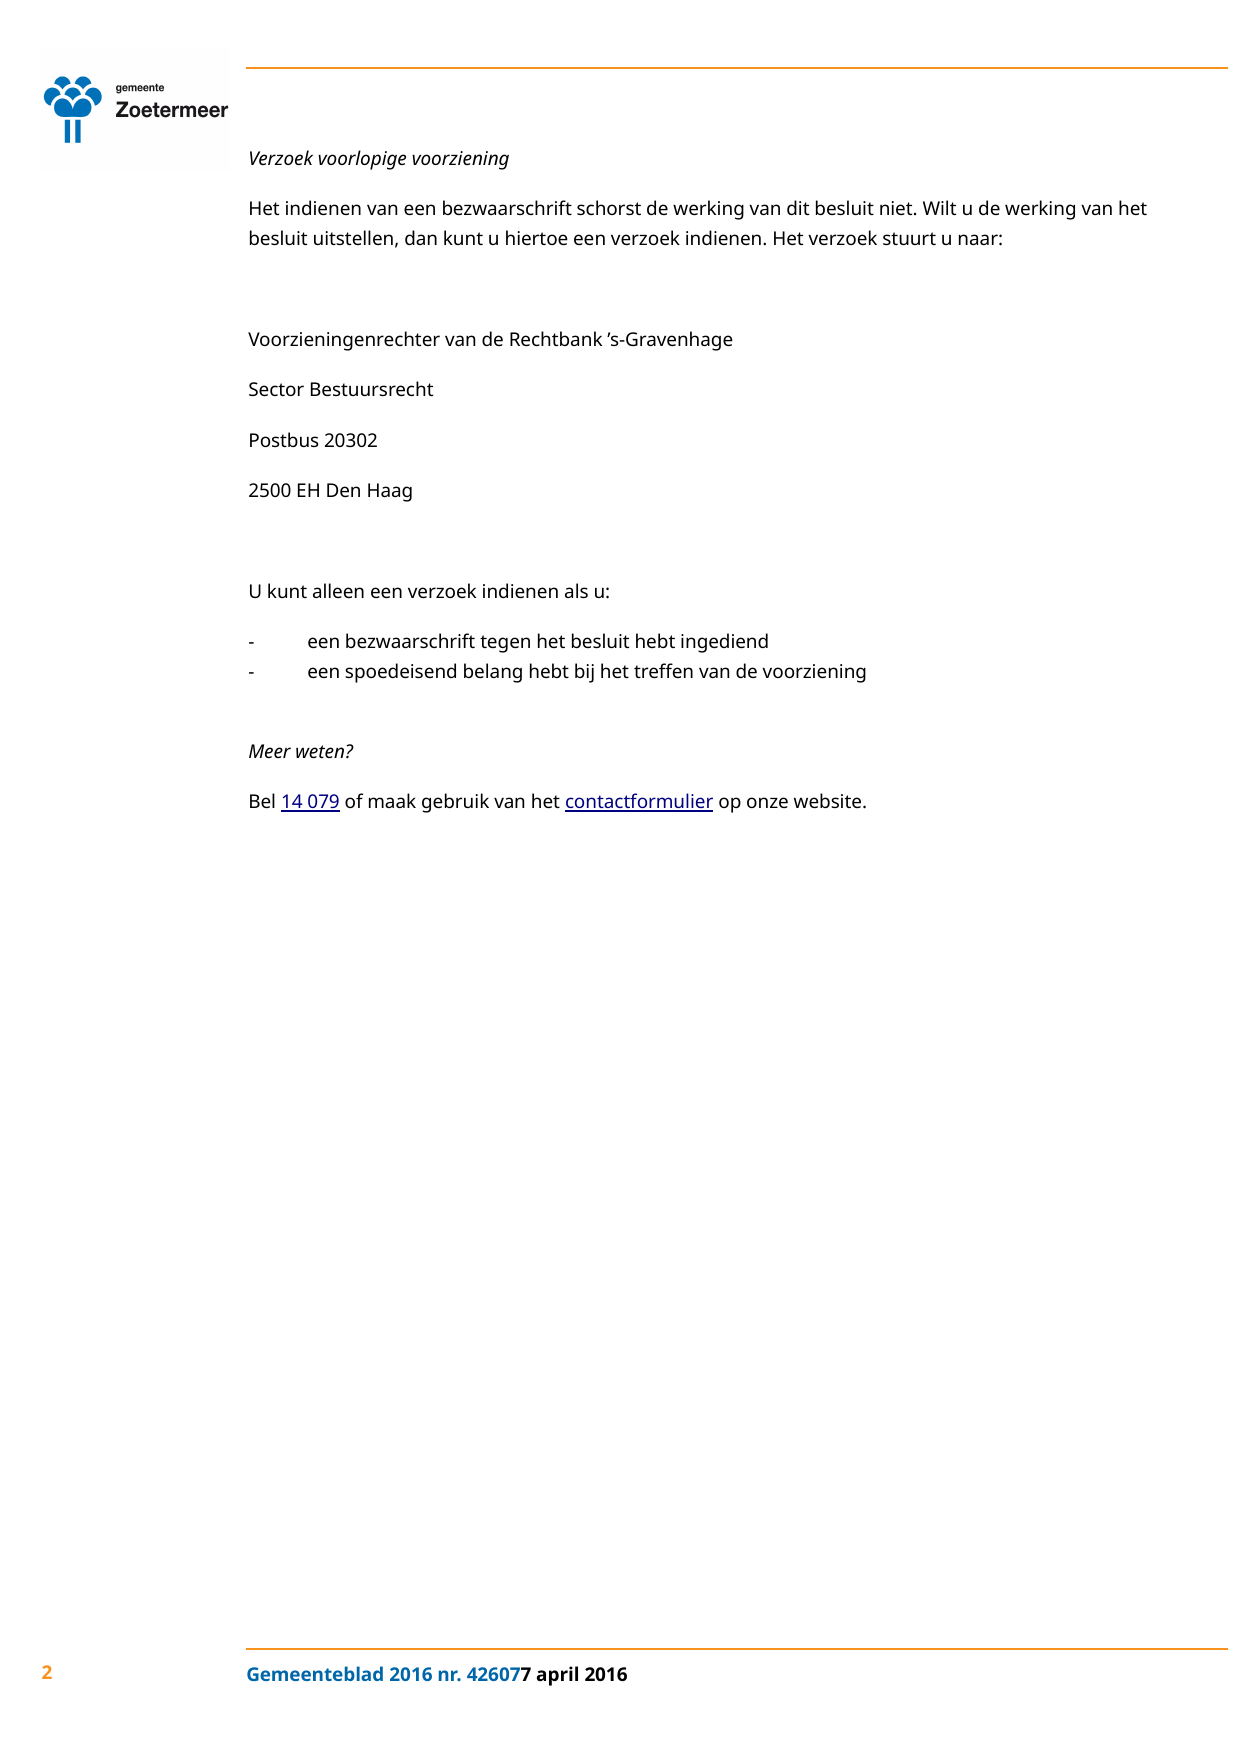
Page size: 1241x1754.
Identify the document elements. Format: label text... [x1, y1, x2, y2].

text Het indienen van een bezwaarschrift schorst de werking van dit besluit niet. Wilt u de werking van het besluit uitstellen, dan kunt u hiertoe een verzoek indienen. Het verzoek stuurt u naar: [248, 196, 1152, 251]
text Sector Bestuursrecht [248, 376, 1152, 402]
list een spoedeisend belang hebt bij het treffen van de voorziening [248, 658, 1152, 684]
text U kunt alleen een verzoek indienen als u: [248, 578, 1152, 604]
text Verzoek voorlopige voorziening [248, 145, 1152, 171]
text 2500 EH Den Haag [248, 477, 1152, 503]
list een bezwaarschrift tegen het besluit hebt ingediend [248, 628, 1152, 654]
text Meer weten? [248, 738, 1152, 764]
text Voorzieningenrechter van de Rechtbank ’s-Gravenhage [248, 326, 1152, 352]
picture [41, 47, 231, 172]
text Postbus 20302 [248, 427, 1152, 453]
text Bel 14 079 of maak gebruik van het contactformulier op onze website. [248, 788, 1152, 814]
